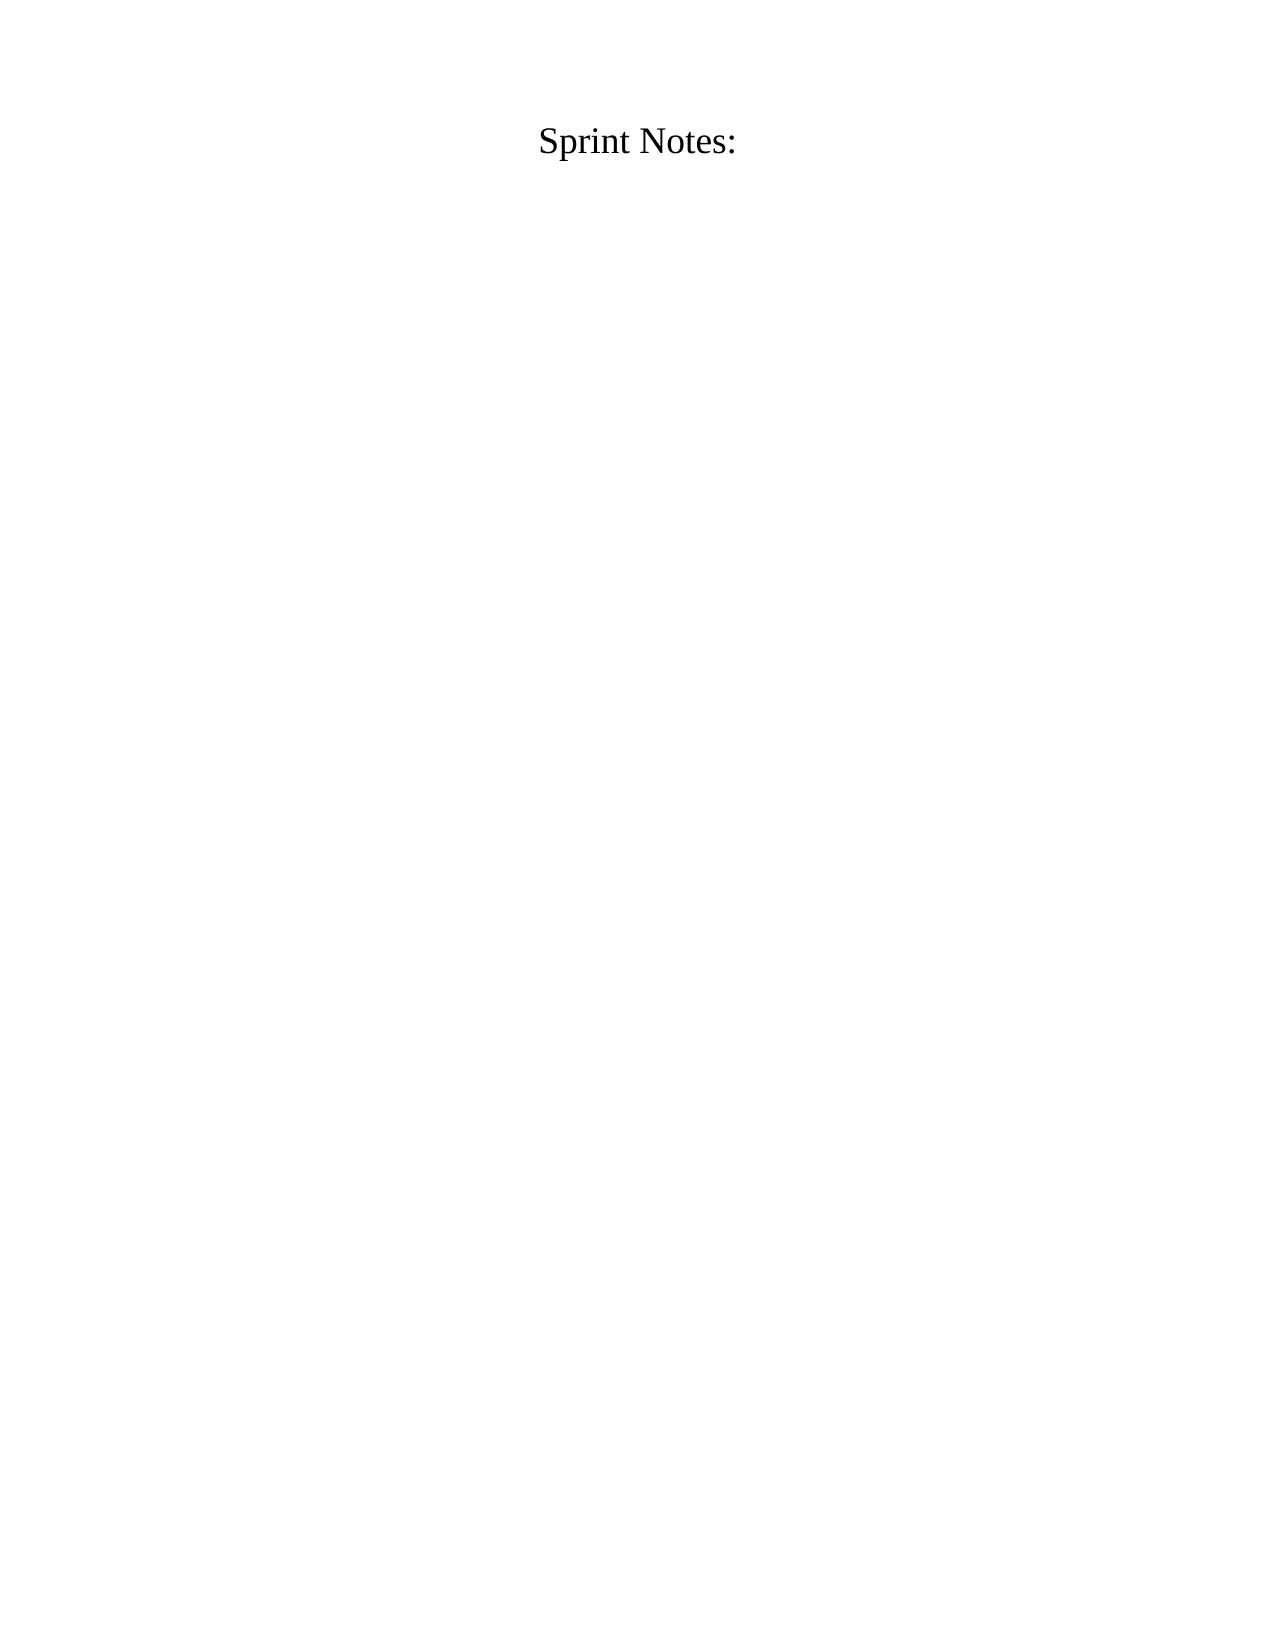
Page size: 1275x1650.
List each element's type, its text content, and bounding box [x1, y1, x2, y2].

text Sprint Notes: [118, 118, 1157, 161]
